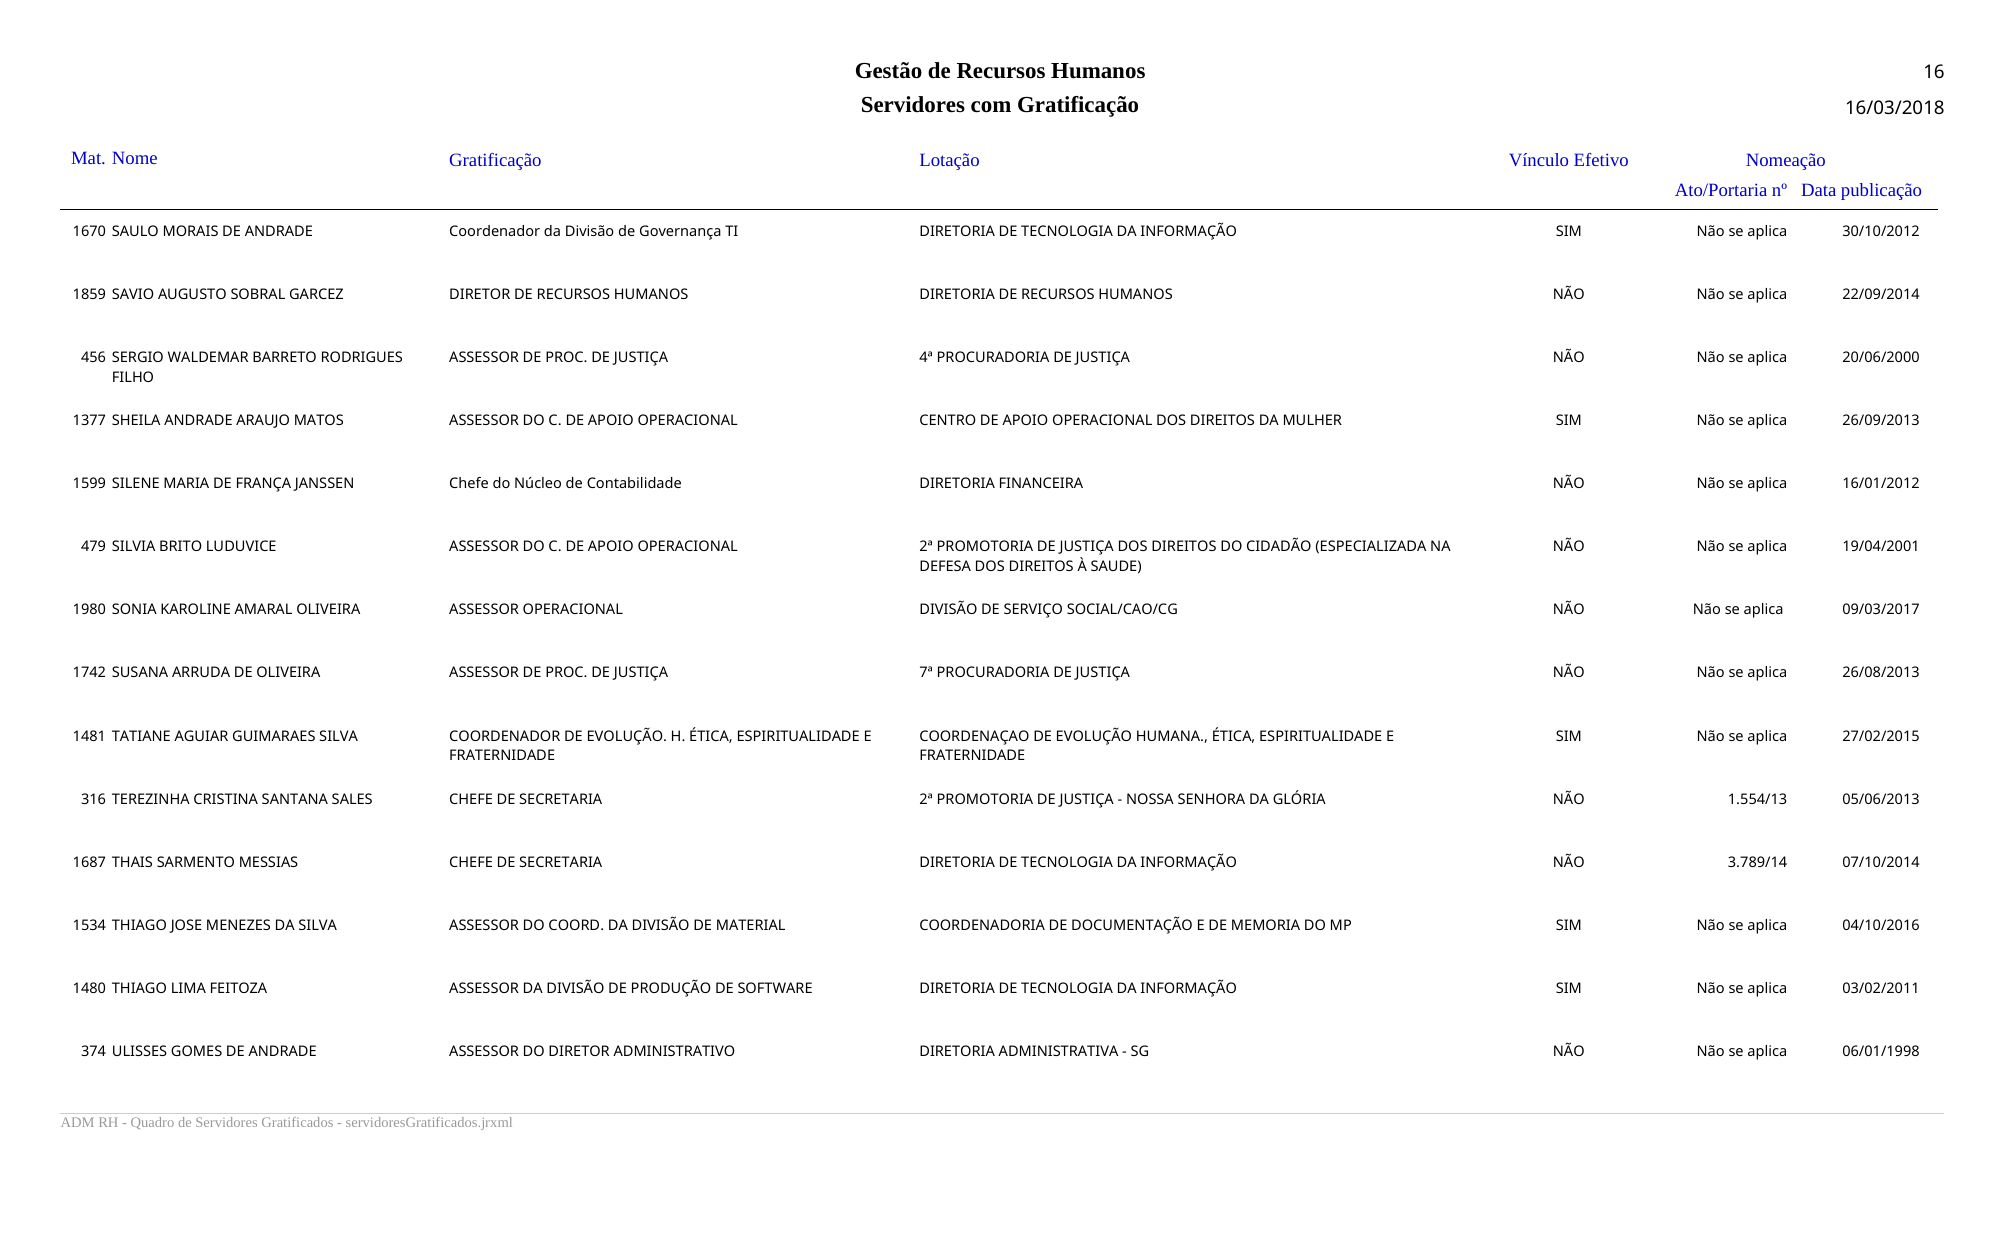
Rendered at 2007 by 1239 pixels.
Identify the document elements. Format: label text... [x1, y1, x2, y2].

table_cell [1920, 284, 2007, 312]
table_cell [440, 817, 449, 831]
table_cell Não se aplica [1649, 410, 1787, 438]
table_cell [0, 249, 112, 262]
table_cell CHEFE DE SECRETARIA [449, 789, 910, 848]
table_cell [1486, 284, 1495, 312]
table_cell [440, 263, 449, 280]
table_cell [0, 452, 112, 470]
table_cell [910, 894, 919, 912]
table_cell [0, 852, 9, 880]
table_cell [1642, 978, 1649, 1006]
table_cell [1486, 943, 1495, 957]
table_cell [0, 662, 9, 691]
table_cell [910, 284, 919, 312]
table_cell 1.554/13 [1649, 789, 1787, 817]
table_cell [1642, 789, 1649, 817]
table_cell [440, 501, 449, 515]
table_cell [106, 220, 112, 249]
table_cell Lotação [919, 149, 1486, 178]
table_cell [1920, 789, 2007, 817]
table_cell CENTRO DE APOIO OPERACIONAL DOS DIREITOS DA MULHER [919, 410, 1486, 470]
table_cell [910, 628, 919, 641]
table_cell [1642, 915, 1649, 943]
table_cell [1486, 817, 1495, 831]
table_cell SHEILA ANDRADE ARAUJO MATOS [112, 410, 440, 470]
table_cell [0, 347, 9, 375]
table_cell Não se aplica [1649, 220, 1787, 249]
table_cell [106, 915, 112, 943]
table_cell [440, 536, 449, 564]
table_cell [1486, 1070, 1495, 1083]
table_cell [910, 641, 919, 659]
table_cell [0, 817, 112, 831]
table_cell [1486, 326, 2007, 343]
table_cell 26/08/2013 [1793, 662, 1919, 691]
table_cell [1642, 852, 1649, 880]
table_cell [910, 817, 919, 831]
table_cell [1486, 789, 1495, 817]
table_cell [1920, 1041, 2007, 1069]
table_cell [910, 1041, 919, 1069]
table_cell [1642, 1006, 2007, 1020]
table_cell [440, 641, 449, 659]
table_cell [0, 312, 112, 326]
table_cell [0, 754, 112, 767]
table_cell [0, 123, 2007, 147]
table_cell 1670 [9, 220, 106, 249]
table_cell [1486, 565, 1495, 578]
table_cell COORDENADOR DE EVOLUÇÃO. H. ÉTICA, ESPIRITUALIDADE E FRATERNIDADE [449, 725, 910, 785]
table_cell [910, 452, 919, 470]
table_cell [910, 915, 919, 943]
table_cell THAIS SARMENTO MESSIAS [112, 852, 440, 912]
table_cell [0, 211, 2007, 220]
table_cell [1486, 628, 1495, 641]
table_cell DIRETORIA DE TECNOLOGIA DA INFORMAÇÃO [919, 852, 1486, 912]
table_cell SAULO MORAIS DE ANDRADE [112, 220, 440, 280]
table_cell [1486, 578, 2007, 596]
table_cell [106, 789, 112, 817]
table_cell [440, 789, 449, 817]
table_cell 1742 [9, 662, 106, 691]
table_cell [1922, 149, 2007, 177]
table_cell [1486, 536, 1495, 564]
table_cell [1642, 501, 2007, 515]
table_cell 07/10/2014 [1793, 852, 1919, 880]
table_cell [1642, 754, 2007, 767]
table_cell [910, 312, 919, 326]
table_cell [1920, 220, 2007, 249]
table_cell DIRETORIA DE TECNOLOGIA DA INFORMAÇÃO [919, 978, 1486, 1038]
table_cell [1642, 880, 2007, 894]
table_cell [440, 1070, 449, 1083]
table_cell Nomeação [1649, 149, 1922, 178]
table_cell [1486, 438, 1495, 452]
table_cell [910, 1070, 919, 1083]
table_cell SIM [1495, 725, 1642, 767]
table_cell 22/09/2014 [1793, 284, 1919, 312]
table_cell Não se aplica [1649, 536, 1787, 564]
table_cell [1486, 662, 1495, 691]
table_cell [1642, 536, 1649, 564]
table_cell [440, 704, 449, 722]
table_cell [1642, 1041, 1649, 1069]
table_cell [440, 1041, 449, 1069]
table_cell [1787, 662, 1792, 691]
table_cell ASSESSOR DO C. DE APOIO OPERACIONAL [449, 410, 910, 470]
table_cell 16/03/2018 [1790, 95, 1944, 123]
table_cell [910, 754, 919, 767]
table_cell [440, 1006, 449, 1020]
table_cell DIRETORIA DE RECURSOS HUMANOS [919, 284, 1486, 343]
table_cell [910, 515, 919, 533]
table_cell [1787, 1041, 1792, 1069]
table_cell [1945, 59, 2007, 85]
table_cell [1642, 473, 1649, 501]
table_cell 3.789/14 [1649, 852, 1787, 880]
table_cell [910, 1020, 919, 1038]
table_cell [440, 347, 449, 375]
table_cell [0, 641, 112, 659]
table_cell [1486, 957, 2007, 975]
table_cell [1486, 641, 2007, 659]
table_cell [910, 599, 919, 628]
table_cell [910, 691, 919, 704]
table_cell [1922, 179, 2007, 208]
table_cell [440, 915, 449, 943]
table_cell 09/03/2017 [1793, 599, 1919, 628]
table_cell Ato/Portaria nº [1649, 179, 1787, 208]
table_cell [1486, 149, 1495, 177]
table_cell [1642, 312, 2007, 326]
table_cell [1642, 628, 2007, 641]
table_cell [0, 943, 112, 957]
table_cell [1486, 978, 1495, 1006]
table_cell [0, 473, 9, 501]
table_cell [0, 515, 112, 533]
table_cell THIAGO LIMA FEITOZA [112, 978, 440, 1038]
table_cell SONIA KAROLINE AMARAL OLIVEIRA [112, 599, 440, 659]
table_cell Não se aplica [1649, 1041, 1787, 1069]
table_cell [440, 578, 449, 596]
table_cell Gestão de Recursos Humanos [213, 57, 1787, 85]
table_cell [440, 852, 449, 880]
table_cell [1486, 312, 1495, 326]
table_cell [910, 725, 919, 754]
table_cell [0, 179, 1649, 208]
table_cell [1920, 662, 2007, 691]
table_cell [910, 852, 919, 880]
table_cell [910, 565, 919, 578]
table_cell [1486, 515, 2007, 533]
table_cell [199, 149, 449, 177]
table_cell [440, 1083, 449, 1101]
table_cell [0, 768, 112, 785]
table_cell [1486, 1083, 2007, 1101]
table_cell NÃO [1495, 347, 1642, 389]
table_cell [1642, 347, 1649, 375]
table_cell [1920, 473, 2007, 501]
table_cell [440, 725, 449, 754]
table_cell [1787, 284, 1792, 312]
table_cell [1642, 725, 1649, 754]
table_cell [1486, 754, 1495, 767]
table_cell [910, 578, 919, 596]
table_cell 1377 [9, 410, 106, 438]
table_cell SIM [1495, 220, 1642, 262]
table_cell [440, 894, 449, 912]
table_cell [1486, 220, 1495, 249]
table_cell [1945, 95, 2007, 123]
table_cell [0, 220, 9, 249]
table_cell SILVIA BRITO LUDUVICE [112, 536, 440, 596]
table_cell [1787, 915, 1792, 943]
table_cell [910, 149, 919, 177]
table_cell [440, 410, 449, 438]
table_cell [106, 473, 112, 501]
table_cell [1486, 599, 1495, 628]
table_cell 30/10/2012 [1793, 220, 1919, 249]
table_cell [1787, 978, 1792, 1006]
table_cell [106, 852, 112, 880]
table_cell [1486, 880, 1495, 894]
table_cell NÃO [1495, 789, 1642, 831]
table_cell [1920, 915, 2007, 943]
table_cell [910, 768, 919, 785]
table_cell [1920, 852, 2007, 880]
table_cell [0, 1113, 60, 1137]
table_cell [440, 389, 449, 407]
table_cell [1787, 473, 1792, 501]
table_cell [0, 501, 112, 515]
table_cell [0, 389, 112, 407]
table_cell ULISSES GOMES DE ANDRADE [112, 1041, 440, 1101]
table_cell 06/01/1998 [1793, 1041, 1919, 1069]
table_header [0, 0, 2007, 57]
table_cell 05/06/2013 [1793, 789, 1919, 817]
table_cell TEREZINHA CRISTINA SANTANA SALES [112, 789, 440, 848]
table_cell [1920, 536, 2007, 564]
table_cell [1642, 817, 2007, 831]
table_cell [440, 284, 449, 312]
table_cell [0, 1006, 112, 1020]
table_cell [1787, 536, 1792, 564]
table_cell DIRETORIA FINANCEIRA [919, 473, 1486, 533]
table_cell Coordenador da Divisão de Governança TI [449, 220, 910, 280]
table_cell [910, 501, 919, 515]
table_cell [1642, 691, 2007, 704]
table_cell [440, 691, 449, 704]
table_cell [0, 880, 112, 894]
table_cell 7ª PROCURADORIA DE JUSTIÇA [919, 662, 1486, 722]
table_cell ASSESSOR DE PROC. DE JUSTIÇA [449, 347, 910, 407]
table_cell 1480 [9, 978, 106, 1006]
table_cell [440, 628, 449, 641]
table_cell [1787, 220, 1792, 249]
table_cell [910, 249, 919, 262]
table_cell [910, 263, 919, 280]
table_cell Gratificação [449, 149, 910, 178]
table_cell ADM RH - Quadro de Servidores Gratificados - servidoresGratificados.jrxml [60, 1114, 1944, 1137]
table_cell 04/10/2016 [1793, 915, 1919, 943]
table_cell [1486, 1041, 1495, 1069]
table_cell [0, 438, 112, 452]
table_cell [1642, 410, 1649, 438]
table_cell Servidores com Gratificação [213, 91, 1787, 123]
table_cell SIM [1495, 978, 1642, 1020]
table_cell 1534 [9, 915, 106, 943]
table_cell COORDENAÇAO DE EVOLUÇÃO HUMANA., ÉTICA, ESPIRITUALIDADE E FRATERNIDADE [919, 725, 1486, 785]
table_cell [440, 312, 449, 326]
table_cell [106, 284, 112, 312]
table_cell [1486, 894, 2007, 912]
table_cell [1486, 1006, 1495, 1020]
table_cell [0, 1070, 112, 1083]
table_cell NÃO [1495, 852, 1642, 894]
table_cell [1486, 852, 1495, 880]
table_cell [1642, 220, 1649, 249]
table_cell [440, 957, 449, 975]
table_cell [1920, 978, 2007, 1006]
table_cell [106, 536, 112, 564]
table_cell [0, 1020, 112, 1038]
table_cell [1787, 725, 1792, 754]
table_cell [1486, 1020, 2007, 1038]
table_cell [0, 284, 9, 312]
table_cell [1787, 852, 1792, 880]
table_cell [1787, 347, 1792, 375]
table_cell [1945, 1113, 2007, 1137]
table_cell [1920, 599, 2007, 628]
table_cell [0, 599, 9, 628]
table_cell Vínculo Efetivo [1495, 149, 1642, 178]
table_cell [910, 347, 919, 375]
table_cell [910, 1006, 919, 1020]
table_cell NÃO [1495, 473, 1642, 515]
table_cell Não se aplica [1649, 284, 1787, 312]
table_cell [1920, 347, 2007, 375]
table_cell [440, 452, 449, 470]
table_cell [910, 880, 919, 894]
table_cell [440, 754, 449, 767]
table_cell 03/02/2011 [1793, 978, 1919, 1006]
table_cell [910, 1083, 919, 1101]
table_cell 19/04/2001 [1793, 536, 1919, 564]
table_cell [1486, 249, 1495, 262]
table_cell [440, 880, 449, 894]
table_cell [1486, 452, 2007, 470]
table_cell [1486, 725, 1495, 754]
table_cell [1642, 943, 2007, 957]
table_cell [0, 789, 9, 817]
table_cell DIRETOR DE RECURSOS HUMANOS [449, 284, 910, 343]
table_cell 1687 [9, 852, 106, 880]
table_cell [1486, 691, 1495, 704]
table_cell 16 [1790, 59, 1944, 85]
table_cell [106, 410, 112, 438]
table_cell [1486, 473, 1495, 501]
table_cell Não se aplica [1649, 473, 1787, 501]
table_cell [0, 957, 112, 975]
table_cell [106, 149, 112, 177]
table_cell SIM [1495, 915, 1642, 957]
table_cell 16/01/2012 [1793, 473, 1919, 501]
table_cell [0, 1083, 112, 1101]
table_cell 26/09/2013 [1793, 410, 1919, 438]
table_cell NÃO [1495, 536, 1642, 578]
table_cell [1642, 438, 2007, 452]
table_cell [0, 326, 112, 343]
table_cell ASSESSOR DO C. DE APOIO OPERACIONAL [449, 536, 910, 596]
table_cell [106, 347, 112, 375]
table_cell [910, 326, 919, 343]
table_cell [440, 249, 449, 262]
table_cell NÃO [1495, 284, 1642, 326]
table_cell [910, 789, 919, 817]
table_cell [0, 375, 112, 389]
table_cell ASSESSOR DO DIRETOR ADMINISTRATIVO [449, 1041, 910, 1101]
table_cell SUSANA ARRUDA DE OLIVEIRA [112, 662, 440, 722]
table_cell [0, 831, 112, 848]
table_cell [0, 915, 9, 943]
table_cell SERGIO WALDEMAR BARRETO RODRIGUES FILHO [112, 347, 440, 407]
table_cell [910, 704, 919, 722]
table_cell 1980 [9, 599, 106, 628]
table_cell [1787, 789, 1792, 817]
table_cell [440, 768, 449, 785]
table_cell [910, 978, 919, 1006]
table_cell [1642, 249, 2007, 262]
table_cell [0, 85, 2007, 91]
table_cell Data publicação [1787, 179, 1922, 208]
table_cell [440, 220, 449, 249]
table_cell [1486, 501, 1495, 515]
table_cell CHEFE DE SECRETARIA [449, 852, 910, 912]
table_cell Não se aplica [1649, 347, 1787, 375]
table_cell Não se aplica [1649, 725, 1787, 754]
table_cell [440, 978, 449, 1006]
table_cell [910, 220, 919, 249]
table_cell THIAGO JOSE MENEZES DA SILVA [112, 915, 440, 975]
table_cell [910, 410, 919, 438]
table_cell [440, 599, 449, 628]
table_cell [910, 375, 919, 389]
table_cell Chefe do Núcleo de Contabilidade [449, 473, 910, 533]
table_cell [910, 662, 919, 691]
table_cell Não se aplica [1649, 978, 1787, 1006]
table_cell [0, 149, 44, 177]
table_cell 2ª PROMOTORIA DE JUSTIÇA DOS DIREITOS DO CIDADÃO (ESPECIALIZADA NA DEFESA DOS DIREITOS À SAUDE) [919, 536, 1486, 596]
table_cell Não se aplica [1649, 599, 1787, 628]
table_cell [1486, 831, 2007, 848]
table_cell [0, 59, 213, 85]
table_cell SAVIO AUGUSTO SOBRAL GARCEZ [112, 284, 440, 343]
table_cell 479 [9, 536, 106, 564]
table_cell [0, 95, 213, 123]
table_cell [1486, 915, 1495, 943]
table_cell DIRETORIA ADMINISTRATIVA - SG [919, 1041, 1486, 1101]
table_cell [1787, 410, 1792, 438]
table_cell [440, 662, 449, 691]
table_cell SIM [1495, 410, 1642, 452]
table_cell COORDENADORIA DE DOCUMENTAÇÃO E DE MEMORIA DO MP [919, 915, 1486, 975]
table_header Nome [112, 147, 199, 177]
table_cell [440, 515, 449, 533]
table_cell [0, 410, 9, 438]
table_cell [1642, 284, 1649, 312]
table_cell [0, 894, 112, 912]
table_cell [440, 943, 449, 957]
table_cell [0, 978, 9, 1006]
table_cell DIVISÃO DE SERVIÇO SOCIAL/CAO/CG [919, 599, 1486, 659]
table_cell [0, 263, 112, 280]
table_cell [910, 389, 919, 407]
table_cell [910, 831, 919, 848]
table_cell [440, 565, 449, 578]
table_cell [440, 1020, 449, 1038]
table_cell Não se aplica [1649, 662, 1787, 691]
table_cell [440, 326, 449, 343]
table_cell [1486, 704, 2007, 722]
table_cell 374 [9, 1041, 106, 1069]
table_cell [0, 704, 112, 722]
table_cell [910, 536, 919, 564]
table_cell [1920, 725, 2007, 754]
table_cell 1859 [9, 284, 106, 312]
table_cell [0, 725, 9, 754]
table_cell 27/02/2015 [1793, 725, 1919, 754]
table_cell [106, 1041, 112, 1069]
table_cell [1486, 768, 2007, 785]
table_cell 1599 [9, 473, 106, 501]
table_cell DIRETORIA DE TECNOLOGIA DA INFORMAÇÃO [919, 220, 1486, 280]
table_cell [0, 536, 9, 564]
table_cell [106, 725, 112, 754]
table_cell [440, 831, 449, 848]
table_cell [1920, 410, 2007, 438]
table_cell [440, 438, 449, 452]
table_cell ASSESSOR DA DIVISÃO DE PRODUÇÃO DE SOFTWARE [449, 978, 910, 1038]
table_cell [1486, 410, 1495, 438]
table_cell [1642, 1070, 2007, 1083]
table_cell [106, 978, 112, 1006]
table_header Mat. [44, 147, 106, 177]
table_cell [1642, 662, 1649, 691]
table_cell 316 [9, 789, 106, 817]
table_cell [910, 473, 919, 501]
table_cell [1486, 375, 1495, 389]
table_cell ASSESSOR DO COORD. DA DIVISÃO DE MATERIAL [449, 915, 910, 975]
table_cell [1486, 263, 2007, 280]
table_cell [910, 943, 919, 957]
table_cell Não se aplica [1649, 915, 1787, 943]
table_cell [440, 375, 449, 389]
table_cell NÃO [1495, 662, 1642, 704]
table_cell [1642, 565, 2007, 578]
table_cell [1642, 149, 1649, 177]
table_cell SILENE MARIA DE FRANÇA JANSSEN [112, 473, 440, 533]
table_cell [0, 578, 112, 596]
table_cell [106, 599, 112, 628]
table_cell ASSESSOR OPERACIONAL [449, 599, 910, 659]
table_cell ASSESSOR DE PROC. DE JUSTIÇA [449, 662, 910, 722]
table_cell NÃO [1495, 599, 1642, 641]
table_cell NÃO [1495, 1041, 1642, 1083]
table_cell 2ª PROMOTORIA DE JUSTIÇA - NOSSA SENHORA DA GLÓRIA [919, 789, 1486, 848]
table_cell [1642, 375, 2007, 389]
table_cell [1642, 599, 1649, 628]
table_cell [0, 1101, 2007, 1113]
table_cell 20/06/2000 [1793, 347, 1919, 375]
table_cell [0, 565, 112, 578]
table_cell TATIANE AGUIAR GUIMARAES SILVA [112, 725, 440, 785]
table_cell [910, 438, 919, 452]
table_cell 4ª PROCURADORIA DE JUSTIÇA [919, 347, 1486, 407]
table_cell [1787, 599, 1792, 628]
table_cell [0, 628, 112, 641]
table_cell [0, 691, 112, 704]
table_cell [910, 957, 919, 975]
table_cell 456 [9, 347, 106, 375]
table_cell [440, 473, 449, 501]
table_cell [106, 662, 112, 691]
table_cell 1481 [9, 725, 106, 754]
table_cell [1486, 389, 2007, 407]
table_cell [1486, 347, 1495, 375]
table_cell [0, 1041, 9, 1069]
